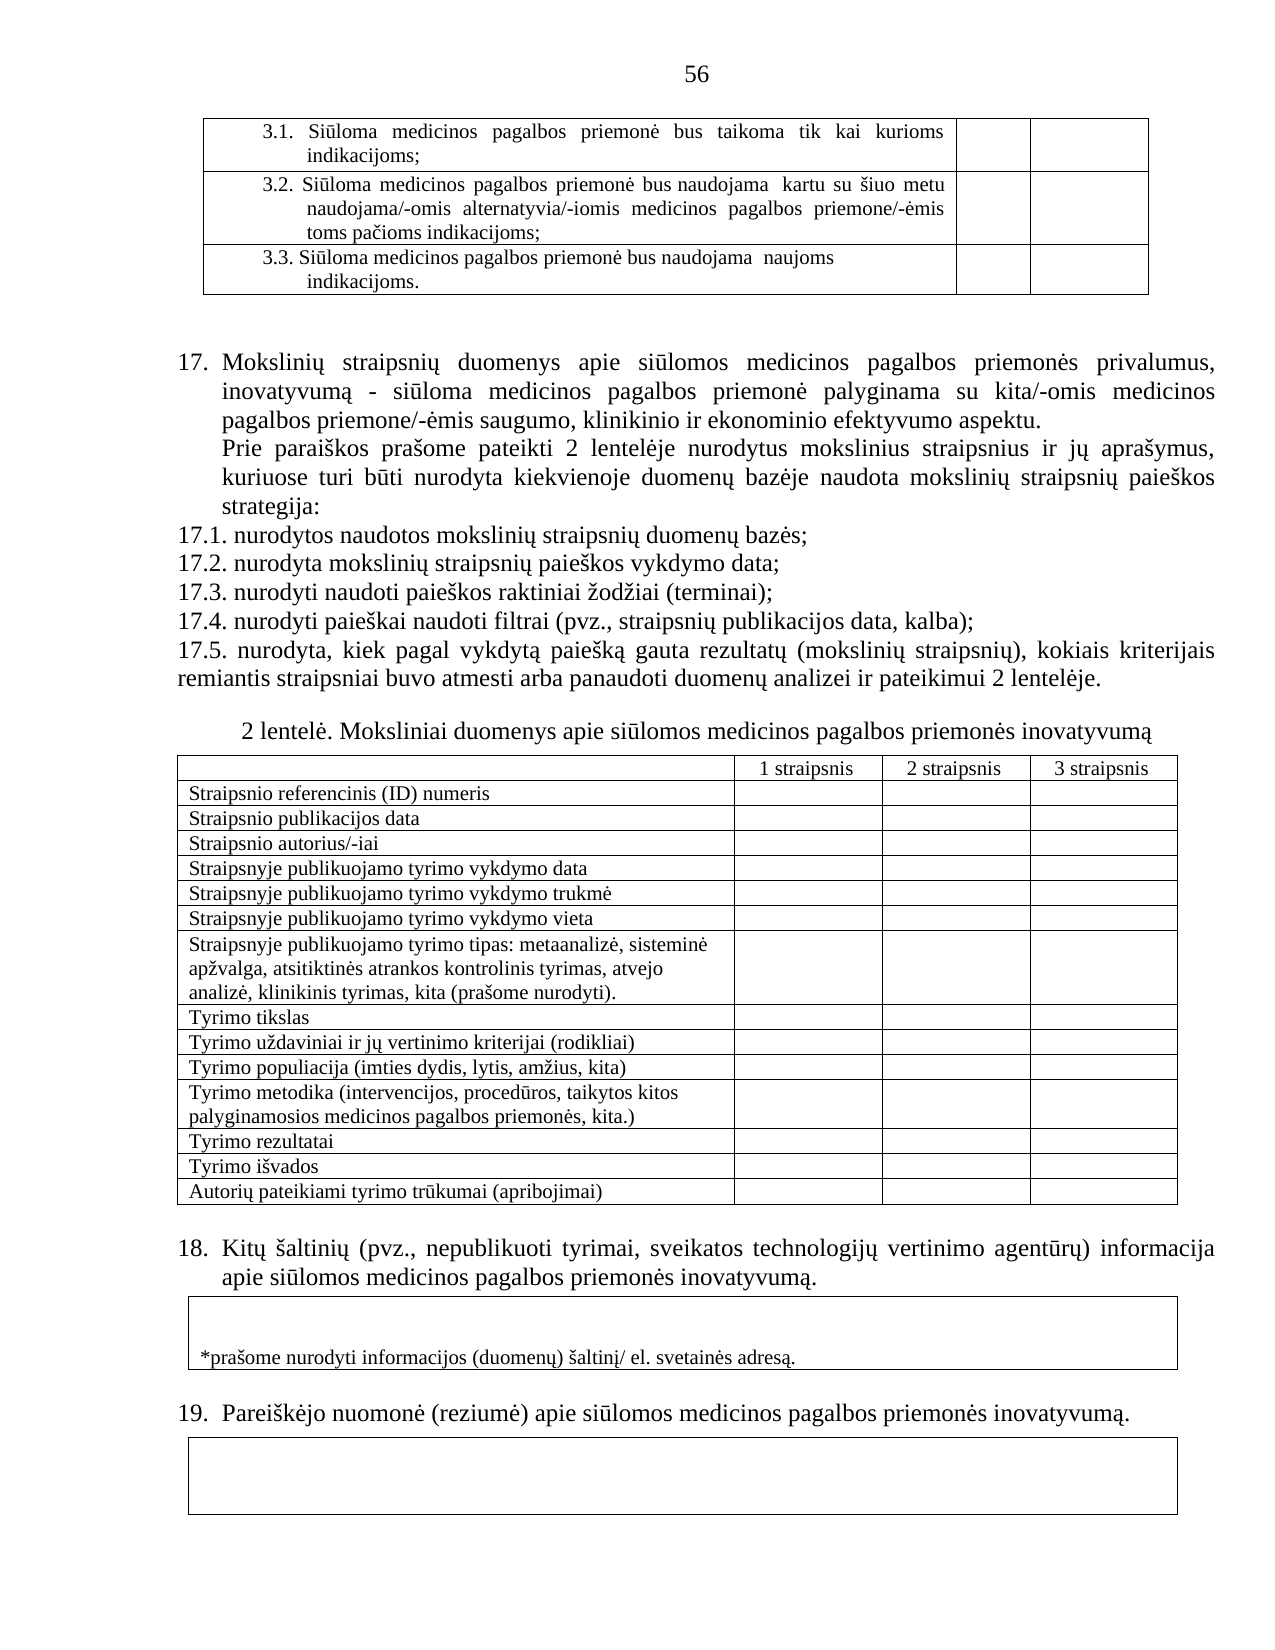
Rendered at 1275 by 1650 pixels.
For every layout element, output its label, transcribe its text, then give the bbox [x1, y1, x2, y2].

table_cell Tyrimo populiacija (imties dydis, lytis, amžius, kita) [178, 1055, 734, 1079]
table_cell [883, 856, 1030, 880]
table_cell [883, 1030, 1030, 1054]
table_cell [957, 119, 1030, 171]
table_cell [1031, 1179, 1177, 1203]
table_cell Tyrimo uždaviniai ir jų vertinimo kriterijai (rodikliai) [178, 1030, 734, 1054]
text 2 lentelė. Moksliniai duomenys apie siūlomos medicinos pagalbos priemonės inovatyvumą [177, 716, 1216, 745]
table_cell [1031, 781, 1177, 805]
table_cell [1031, 119, 1148, 171]
table_cell [735, 1129, 882, 1153]
table_cell Straipsnio autorius/-iai [178, 831, 734, 855]
table_cell [735, 806, 882, 830]
table_header 3 straipsnis [1031, 756, 1177, 780]
table_cell [883, 1129, 1030, 1153]
table_cell Straipsnio publikacijos data [178, 806, 734, 830]
table_cell [883, 1179, 1030, 1203]
table_cell [1031, 881, 1177, 905]
table_cell [735, 856, 882, 880]
table_cell Tyrimo tikslas [178, 1005, 734, 1029]
table_cell Tyrimo rezultatai [178, 1129, 734, 1153]
table_header *prašome nurodyti informacijos (duomenų) šaltinį/ el. svetainės adresą. [189, 1297, 1177, 1369]
table_cell Straipsnyje publikuojamo tyrimo vykdymo data [178, 856, 734, 880]
table_cell [883, 1005, 1030, 1029]
table_cell [883, 881, 1030, 905]
table_cell [735, 1080, 882, 1128]
table_cell Tyrimo išvados [178, 1154, 734, 1178]
table_cell [735, 1005, 882, 1029]
table_cell 3.1. Siūloma medicinos pagalbos priemonė bus taikoma tik kai kurioms indikacijoms; [204, 119, 956, 171]
table_cell [1031, 1030, 1177, 1054]
table_cell [883, 1154, 1030, 1178]
text 17.2. nurodyta mokslinių straipsnių paieškos vykdymo data; [177, 548, 1216, 577]
table_cell [735, 1030, 882, 1054]
table_cell [1031, 831, 1177, 855]
table_cell 3.3. Siūloma medicinos pagalbos priemonė bus naudojama naujoms indikacijoms. [204, 245, 956, 293]
table_cell [883, 1080, 1030, 1128]
table_cell Straipsnyje publikuojamo tyrimo vykdymo vieta [178, 906, 734, 930]
table_cell [1031, 931, 1177, 1004]
table_header 1 straipsnis [735, 756, 882, 780]
table_cell [883, 1055, 1030, 1079]
table_cell [735, 931, 882, 1004]
table_cell [883, 831, 1030, 855]
table_cell [735, 881, 882, 905]
table_cell [1031, 245, 1148, 293]
table_cell [1031, 806, 1177, 830]
text 17.1. nurodytos naudotos mokslinių straipsnių duomenų bazės; [177, 520, 1216, 548]
table_cell Straipsnyje publikuojamo tyrimo vykdymo trukmė [178, 881, 734, 905]
table_cell Straipsnyje publikuojamo tyrimo tipas: metaanalizė, sisteminė apžvalga, atsitiktinės atrankos kontrolinis tyrimas, atvejo analizė, klinikinis tyrimas, kita (prašome nurodyti). [178, 931, 734, 1004]
text 17.5. nurodyta, kiek pagal vykdytą paiešką gauta rezultatų (mokslinių straipsnių), kokiais kriterijais remiantis straipsniai buvo atmesti arba panaudoti duomenų analizei ir pateikimui 2 lentelėje. [177, 635, 1216, 692]
table_cell [735, 1154, 882, 1178]
table_cell 3.2. Siūloma medicinos pagalbos priemonė bus naudojama kartu su šiuo metu naudojama/-omis alternatyvia/-iomis medicinos pagalbos priemone/-ėmis toms pačioms indikacijoms; [204, 172, 956, 244]
text 17. Mokslinių straipsnių duomenys apie siūlomos medicinos pagalbos priemonės privalumus, inovatyvumą - siūloma medicinos pagalbos priemonė palyginama su kita/-omis medicinos pagalbos priemone/-ėmis saugumo, klinikinio ir ekonominio efektyvumo aspektu. [177, 347, 1216, 433]
table_cell [883, 781, 1030, 805]
table_cell [883, 931, 1030, 1004]
text Prie paraiškos prašome pateikti 2 lentelėje nurodytus mokslinius straipsnius ir jų aprašymus, kuriuose turi būti nurodyta kiekvienoje duomenų bazėje naudota mokslinių straipsnių paieškos strategija: [222, 433, 1216, 520]
table_cell Straipsnio referencinis (ID) numeris [178, 781, 734, 805]
table_cell [957, 245, 1030, 293]
text 17.3. nurodyti naudoti paieškos raktiniai žodžiai (terminai); [177, 577, 1216, 606]
text 17.4. nurodyti paieškai naudoti filtrai (pvz., straipsnių publikacijos data, kalba); [177, 606, 1216, 635]
table_cell [735, 781, 882, 805]
table_cell [735, 1055, 882, 1079]
table_cell [1031, 856, 1177, 880]
table_cell [1031, 906, 1177, 930]
table_cell [1031, 1080, 1177, 1128]
table_cell [1031, 172, 1148, 244]
table_cell [1031, 1005, 1177, 1029]
table_cell [735, 831, 882, 855]
table_cell [735, 906, 882, 930]
table_cell [735, 1179, 882, 1203]
table_cell [883, 906, 1030, 930]
table_header [189, 1438, 1177, 1514]
table_header 2 straipsnis [883, 756, 1030, 780]
table_cell [1031, 1129, 1177, 1153]
table_cell [1031, 1055, 1177, 1079]
table_cell Autorių pateikiami tyrimo trūkumai (apribojimai) [178, 1179, 734, 1203]
table_cell [957, 172, 1030, 244]
table_header [178, 756, 734, 780]
table_cell [1031, 1154, 1177, 1178]
table_cell Tyrimo metodika (intervencijos, procedūros, taikytos kitos palyginamosios medicinos pagalbos priemonės, kita.) [178, 1080, 734, 1128]
text 19. Pareiškėjo nuomonė (reziumė) apie siūlomos medicinos pagalbos priemonės inovatyvumą. [177, 1398, 1216, 1427]
text 18. Kitų šaltinių (pvz., nepublikuoti tyrimai, sveikatos technologijų vertinimo agentūrų) informacija apie siūlomos medicinos pagalbos priemonės inovatyvumą. [177, 1233, 1216, 1291]
table_cell [883, 806, 1030, 830]
